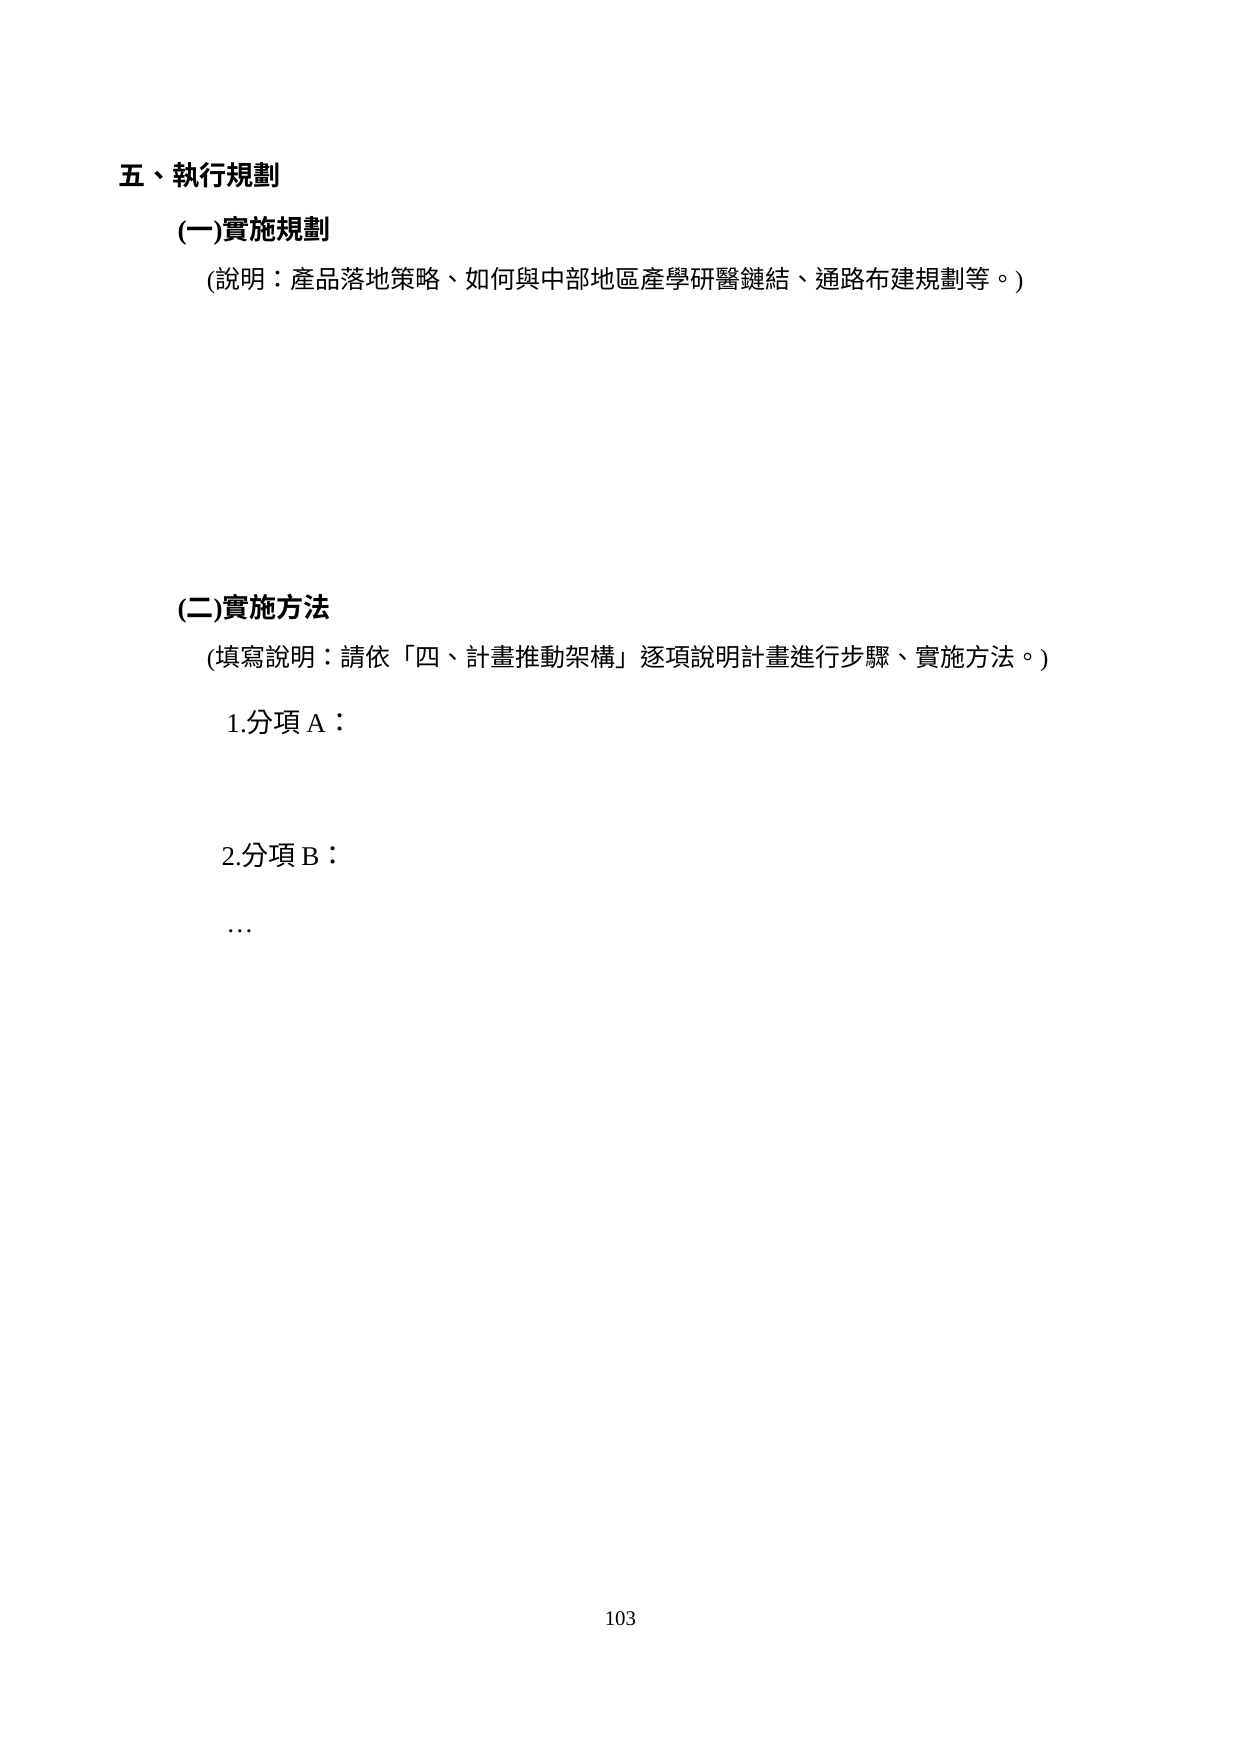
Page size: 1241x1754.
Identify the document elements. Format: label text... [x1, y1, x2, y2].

text 1.分項A： [118, 699, 1122, 741]
text 2.分項B： [118, 832, 1122, 874]
text (說明：產品落地策略、如何與中部地區產學研醫鏈結、通路布建規劃等。) [207, 260, 1122, 296]
subtitle 五、執行規劃 [118, 152, 1122, 193]
text (填寫說明：請依「四、計畫推動架構」逐項說明計畫進行步驟、實施方法。) [207, 638, 1122, 674]
subtitle (一)實施規劃 [118, 206, 1122, 247]
text … [118, 899, 1122, 941]
subtitle (二)實施方法 [118, 584, 1122, 625]
